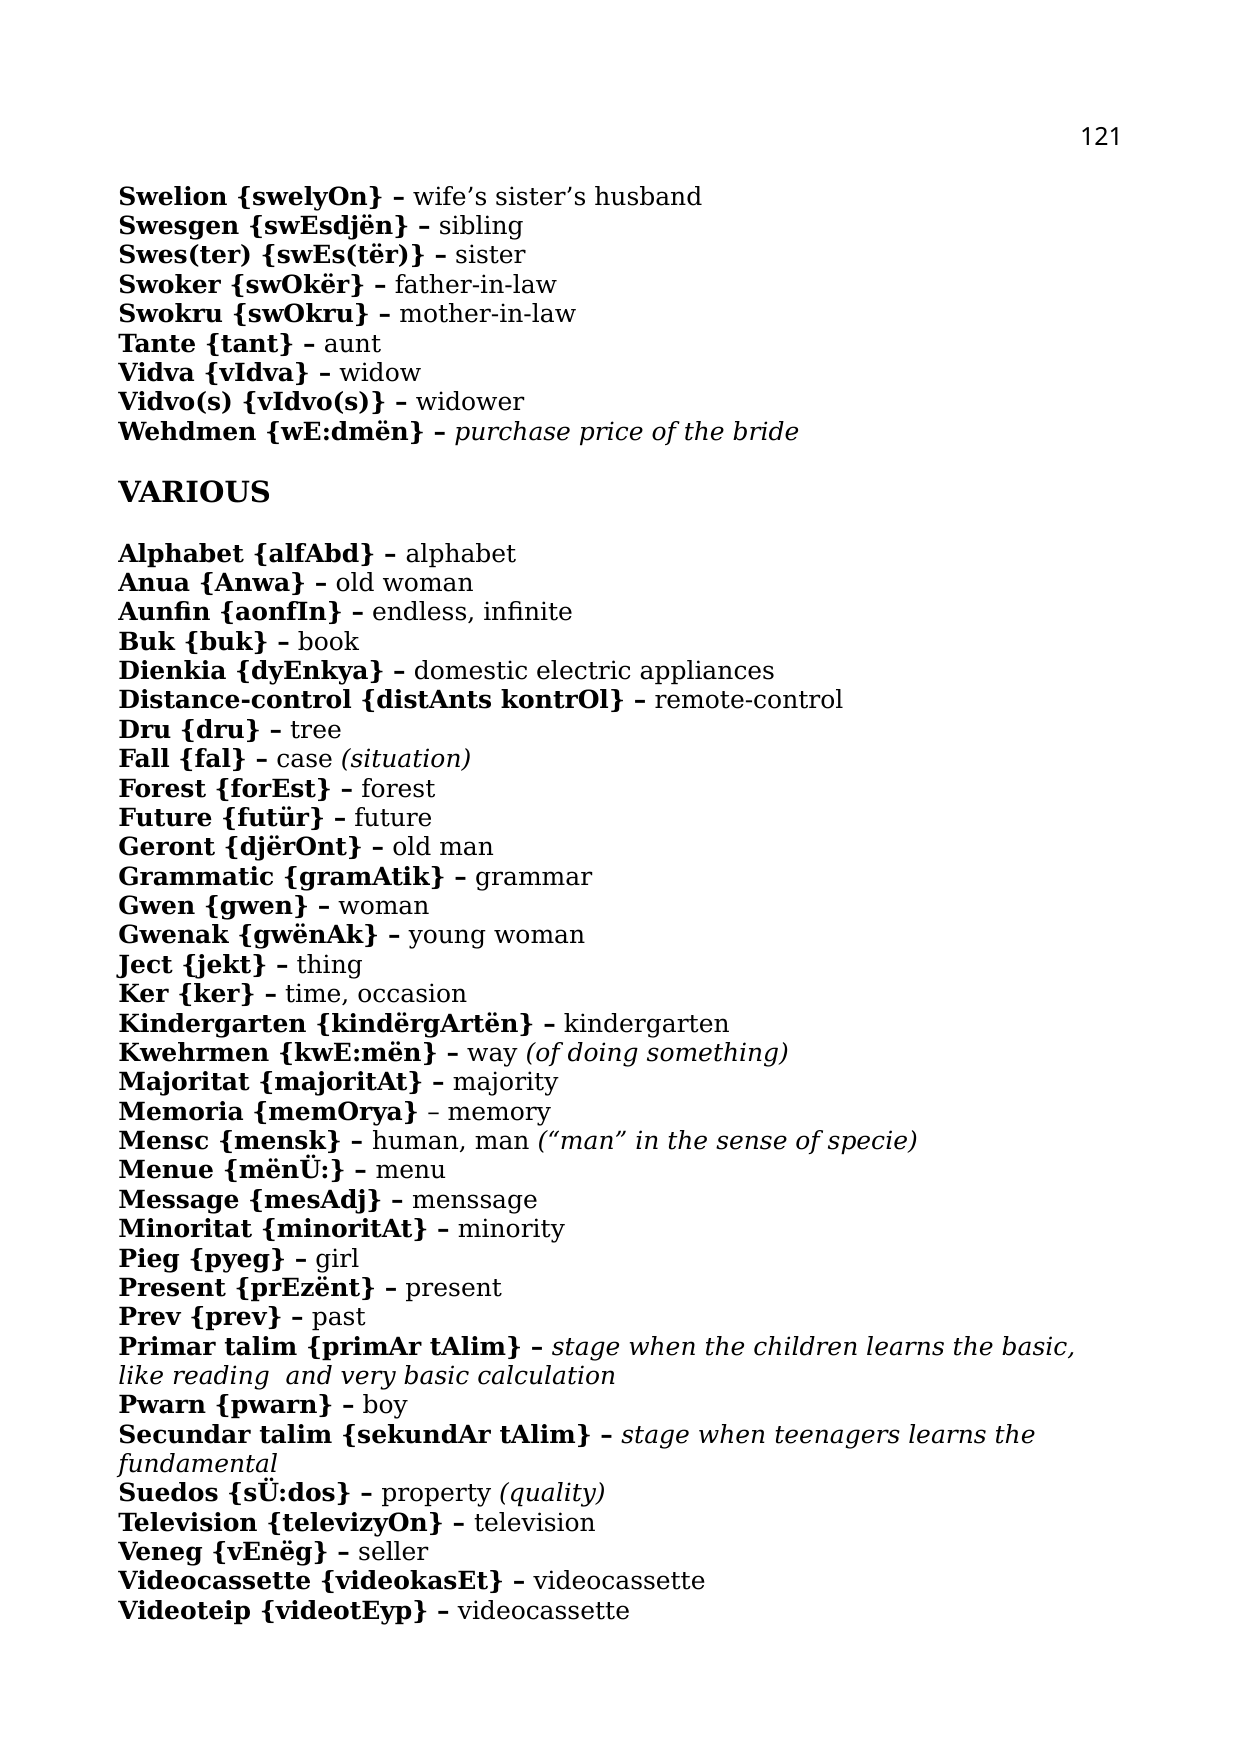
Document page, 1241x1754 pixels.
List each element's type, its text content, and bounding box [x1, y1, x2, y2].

text Buk {buk} – book [118, 627, 1123, 656]
subtitle VARIOUS [118, 475, 1123, 509]
text Dienkia {dyEnkya} – domestic electric appliances [118, 656, 1123, 686]
text Menue {mënÜ:} – menu [118, 1156, 1123, 1185]
text Gwenak {gwënAk} – young woman [118, 921, 1123, 950]
text Veneg {vEnëg} – seller [118, 1537, 1123, 1566]
text Grammatic {gramAtik} – grammar [118, 862, 1123, 891]
text Swoker {swOkër} – father-in-law [118, 270, 1123, 299]
text Mensc {mensk} – human, man (“man” in the sense of specie) [118, 1126, 1123, 1156]
text Anua {Anwa} – old woman [118, 568, 1123, 597]
text Dru {dru} – tree [118, 715, 1123, 744]
text Present {prEzënt} – present [118, 1273, 1123, 1302]
text Wehdmen {wE:dmën} – purchase price of the bride [118, 417, 1123, 446]
text Tante {tant} – aunt [118, 328, 1123, 358]
text Forest {forEst} – forest [118, 774, 1123, 803]
text Videocassette {videokasEt} – videocassette [118, 1566, 1123, 1596]
text Swelion {swelyOn} – wife’s sister’s husband [118, 182, 1123, 211]
text Alphabet {alfAbd} – alphabet [118, 539, 1123, 568]
text Vidvo(s) {vIdvo(s)} – widower [118, 387, 1123, 417]
text Pwarn {pwarn} – boy [118, 1390, 1123, 1420]
text Swokru {swOkru} – mother-in-law [118, 299, 1123, 328]
text Kindergarten {kindërgArtën} – kindergarten [118, 1009, 1123, 1038]
text Vidva {vIdva} – widow [118, 358, 1123, 387]
text Television {televizyOn} – television [118, 1508, 1123, 1537]
text Message {mesAdj} – menssage [118, 1185, 1123, 1214]
text Minoritat {minoritAt} – minority [118, 1214, 1123, 1244]
text Swesgen {swEsdjën} – sibling [118, 211, 1123, 240]
text Memoria {memOrya} – memory [118, 1097, 1123, 1126]
text Suedos {sÜ:dos} – property (quality) [118, 1478, 1123, 1508]
text Majoritat {majoritAt} – majority [118, 1067, 1123, 1097]
text Primar talim {primAr tAlim} – stage when the children learns the basic, like reading and very basic calculation [118, 1332, 1123, 1390]
text Future {futür} – future [118, 803, 1123, 832]
text Ject {jekt} – thing [118, 950, 1123, 979]
text Prev {prev} – past [118, 1302, 1123, 1332]
text Swes(ter) {swEs(tër)} – sister [118, 240, 1123, 270]
text Ker {ker} – time, occasion [118, 979, 1123, 1009]
text Videoteip {videotEyp} – videocassette [118, 1596, 1123, 1625]
text Secundar talim {sekundAr tAlim} – stage when teenagers learns the fundamental [118, 1420, 1123, 1478]
text Gwen {gwen} – woman [118, 891, 1123, 921]
text Geront {djërOnt} – old man [118, 832, 1123, 862]
text Distance-control {distAnts kontrOl} – remote-control [118, 686, 1123, 715]
text Kwehrmen {kwE:mën} – way (of doing something) [118, 1038, 1123, 1067]
text Aunfin {aonfIn} – endless, infinite [118, 597, 1123, 627]
text Pieg {pyeg} – girl [118, 1244, 1123, 1273]
text Fall {fal} – case (situation) [118, 744, 1123, 774]
